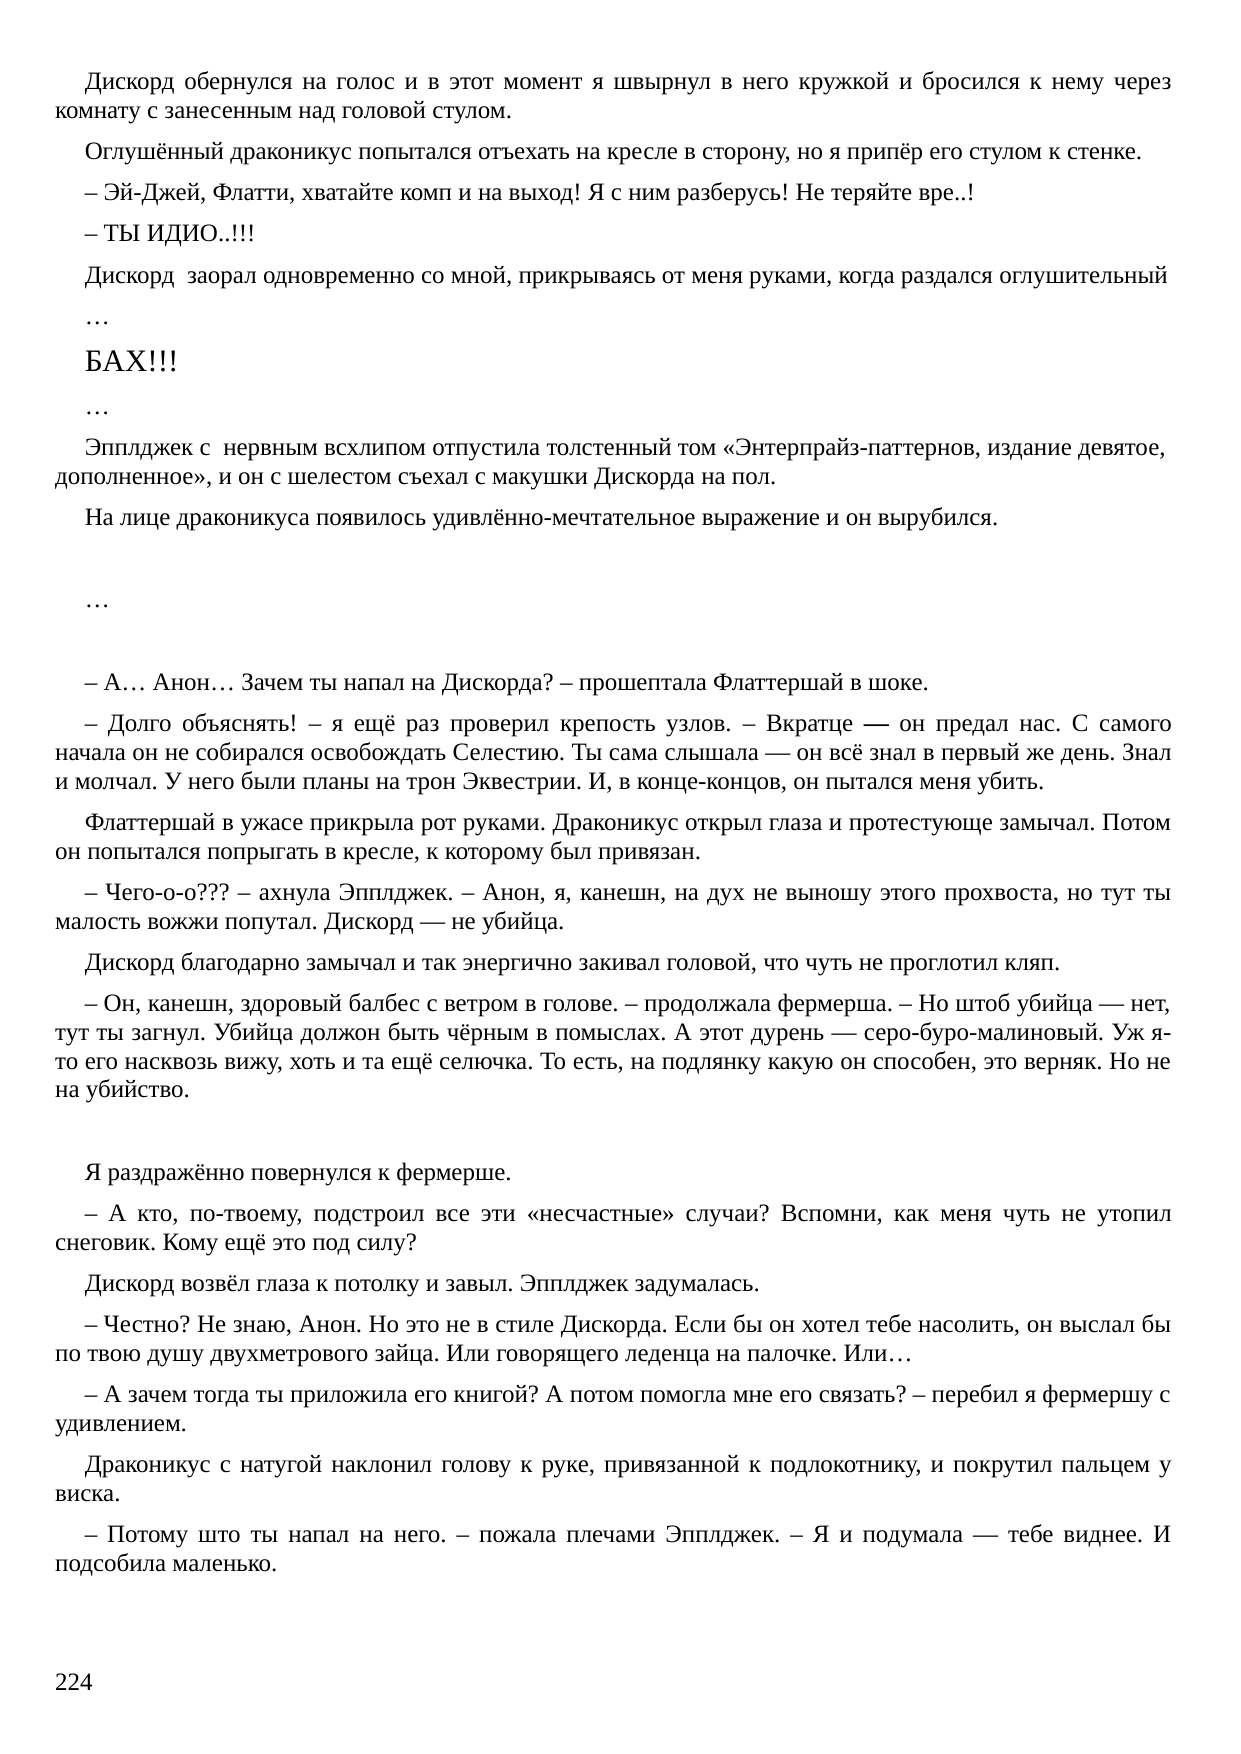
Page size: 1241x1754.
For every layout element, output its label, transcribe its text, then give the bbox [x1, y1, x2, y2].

text – Потому што ты напал на него. – пожала плечами Эпплджек. – Я и подумала — тебе виднее. И подсобила маленько. [55, 1519, 1173, 1577]
text – Долго объяснять! – я ещё раз проверил крепость узлов. – Вкратце — он предал нас. С самого начала он не собирался освобождать Селестию. Ты сама слышала — он всё знал в первый же день. Знал и молчал. У него были планы на трон Эквестрии. И, в конце-концов, он пытался меня убить. [55, 708, 1173, 794]
text Дискорд обернулся на голос и в этот момент я швырнул в него кружкой и бросился к нему через комнату с занесенным над головой стулом. [55, 66, 1173, 123]
text Эпплджек с нервным всхлипом отпустила толстенный том «Энтерпрайз-паттернов, издание девятое, дополненное», и он с шелестом съехал с макушки Дискорда на пол. [55, 432, 1173, 489]
text – Чего-о-о??? – ахнула Эпплджек. – Анон, я, канешн, на дух не выношу этого прохвоста, но тут ты малость вожжи попутал. Дискорд — не убийца. [55, 877, 1173, 934]
text – А кто, по-твоему, подстроил все эти «несчастные» случаи? Вспомни, как меня чуть не утопил снеговик. Кому ещё это под силу? [55, 1198, 1173, 1256]
text … [55, 301, 1173, 330]
text – А зачем тогда ты приложила его книгой? А потом помогла мне его связать? – перебил я фермершу с удивлением. [55, 1379, 1173, 1437]
text … [55, 584, 1173, 613]
text – Эй-Джей, Флатти, хватайте комп и на выход! Я с ним разберусь! Не теряйте вре..! [55, 177, 1173, 206]
text … [55, 391, 1173, 419]
text Дискорд заорал одновременно со мной, прикрываясь от меня руками, когда раздался оглушительный [55, 260, 1173, 288]
text – Он, канешн, здоровый балбес с ветром в голове. – продолжала фермерша. – Но штоб убийца — нет, тут ты загнул. Убийца должон быть чёрным в помыслах. А этот дурень — серо-буро-малиновый. Уж я-то его насквозь вижу, хоть и та ещё селючка. То есть, на подлянку какую он способен, это верняк. Но не на убийство. [55, 988, 1173, 1103]
text Я раздражённо повернулся к фермерше. [55, 1157, 1173, 1186]
text – ТЫ ИДИО..!!! [55, 218, 1173, 247]
text Флаттершай в ужасе прикрыла рот руками. Драконикус открыл глаза и протестующе замычал. Потом он попытался попрыгать в кресле, к которому был привязан. [55, 807, 1173, 864]
text – А… Анон… Зачем ты напал на Дискорда? – прошептала Флаттершай в шоке. [55, 667, 1173, 696]
text Оглушённый драконикус попытался отъехать на кресле в сторону, но я припёр его стулом к стенке. [55, 136, 1173, 165]
text Дискорд возвёл глаза к потолку и завыл. Эпплджек задумалась. [55, 1268, 1173, 1297]
text Дискорд благодарно замычал и так энергично закивал головой, что чуть не проглотил кляп. [55, 947, 1173, 976]
text – Честно? Не знаю, Анон. Но это не в стиле Дискорда. Если бы он хотел тебе насолить, он выслал бы по твою душу двухметрового зайца. Или говорящего леденца на палочке. Или… [55, 1309, 1173, 1367]
text На лице драконикуса появилось удивлённо-мечтательное выражение и он вырубился. [55, 502, 1173, 531]
text Драконикус с натугой наклонил голову к руке, привязанной к подлокотнику, и покрутил пальцем у виска. [55, 1449, 1173, 1507]
text БАХ!!! [55, 342, 1173, 378]
